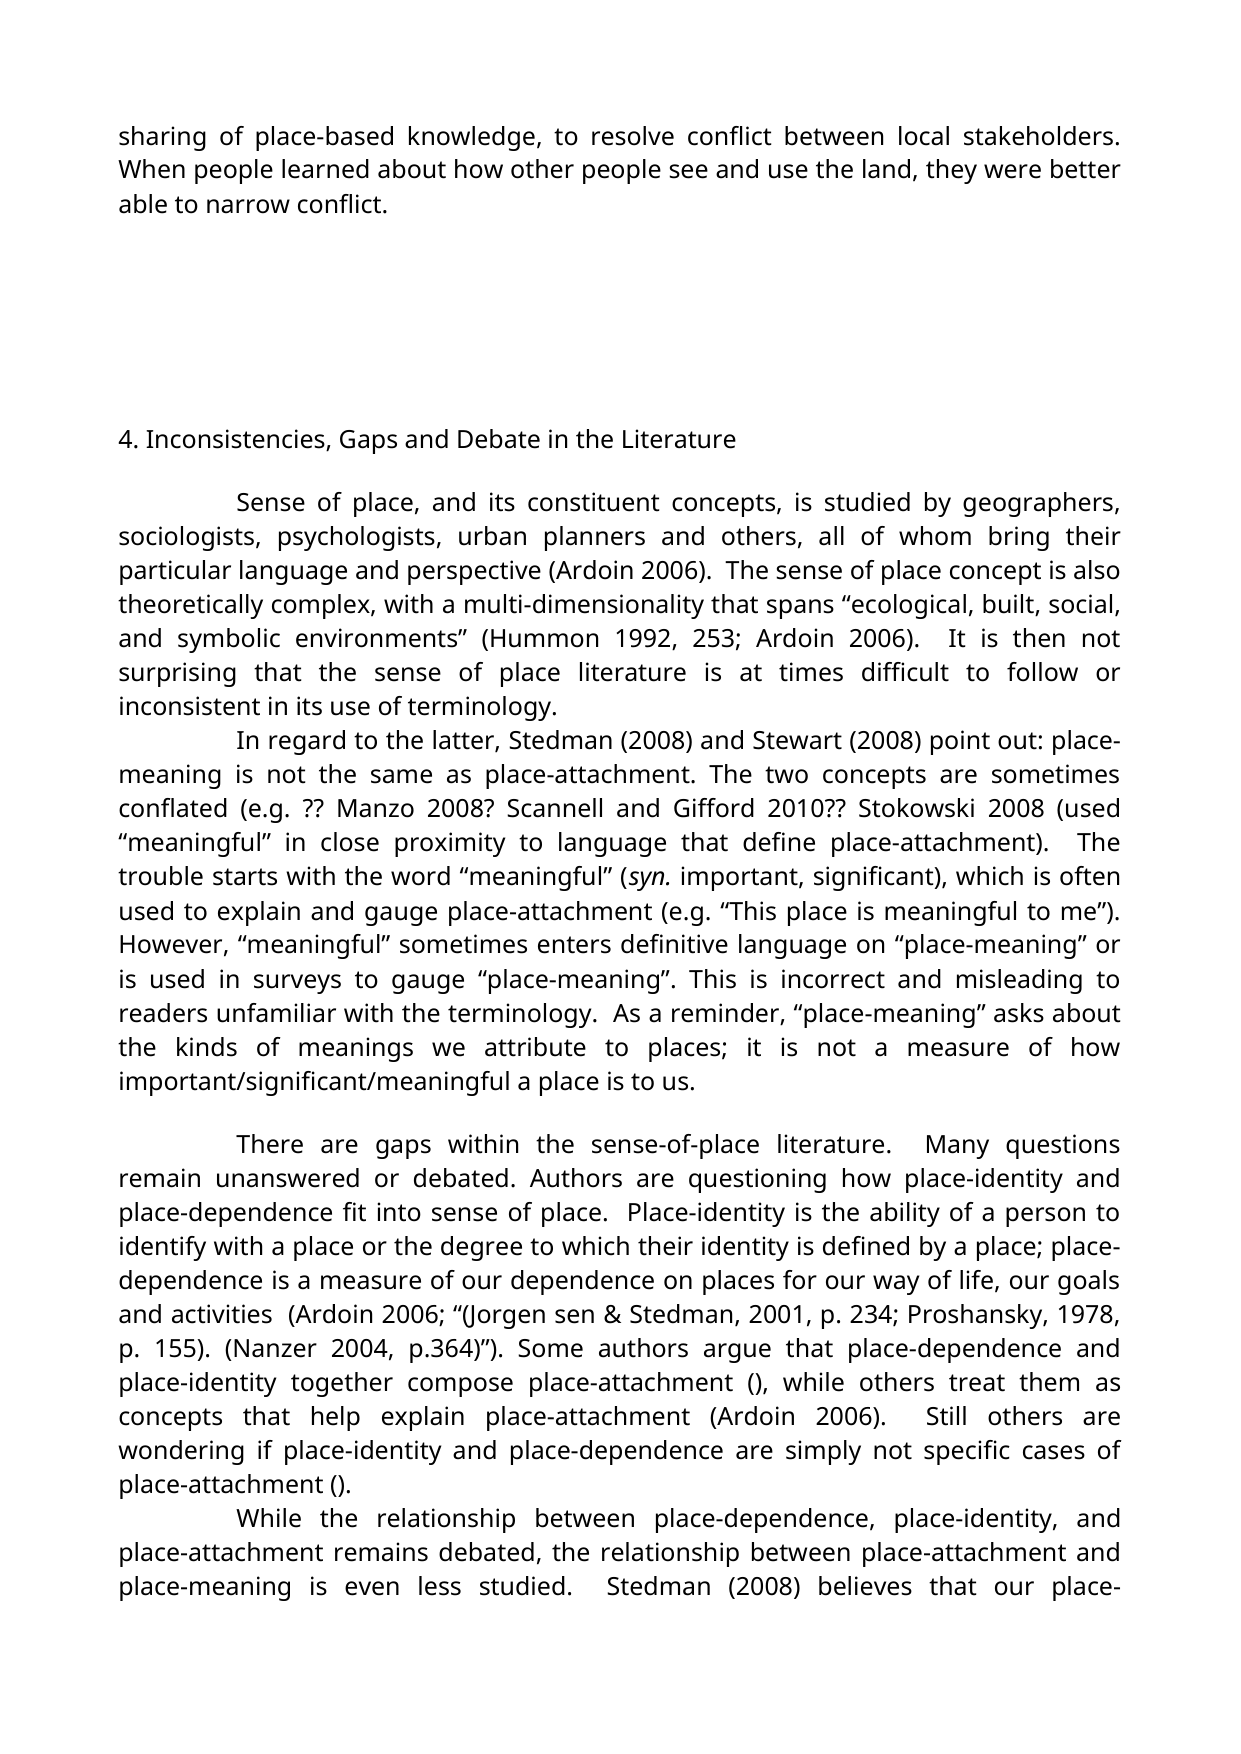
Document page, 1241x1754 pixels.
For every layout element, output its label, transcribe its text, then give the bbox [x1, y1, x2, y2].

text Sense of place, and its constituent concepts, is studied by geographers, sociologists, psychologists, urban planners and others, all of whom bring their particular language and perspective (Ardoin 2006). The sense of place concept is also theoretically complex, with a multi-dimensionality that spans “ecological, built, social, and symbolic environments” (Hummon 1992, 253; Ardoin 2006). It is then not surprising that the sense of place literature is at times difficult to follow or inconsistent in its use of terminology. [118, 484, 1122, 723]
text In regard to the latter, Stedman (2008) and Stewart (2008) point out: place-meaning is not the same as place-attachment. The two concepts are sometimes conflated (e.g. ?? Manzo 2008? Scannell and Gifford 2010?? Stokowski 2008 (used “meaningful” in close proximity to language that define place-attachment). The trouble starts with the word “meaningful” (syn. important, significant), which is often used to explain and gauge place-attachment (e.g. “This place is meaningful to me”). However, “meaningful” sometimes enters definitive language on “place-meaning” or is used in surveys to gauge “place-meaning”. This is incorrect and misleading to readers unfamiliar with the terminology. As a reminder, “place-meaning” asks about the kinds of meanings we attribute to places; it is not a measure of how important/significant/meaningful a place is to us. [118, 723, 1122, 1097]
text 4. Inconsistencies, Gaps and Debate in the Literature [118, 422, 1122, 456]
text While the relationship between place-dependence, place-identity, and place-attachment remains debated, the relationship between place-attachment and place-meaning is even less studied. Stedman (2008) believes that our place- [118, 1501, 1122, 1603]
text There are gaps within the sense-of-place literature. Many questions remain unanswered or debated. Authors are questioning how place-identity and place-dependence fit into sense of place. Place-identity is the ability of a person to identify with a place or the degree to which their identity is defined by a place; place-dependence is a measure of our dependence on places for our way of life, our goals and activities (Ardoin 2006; “(Jorgen sen & Stedman, 2001, p. 234; Proshansky, 1978, p. 155). (Nanzer 2004, p.364)”). Some authors argue that place-dependence and place-identity together compose place-attachment (), while others treat them as concepts that help explain place-attachment (Ardoin 2006). Still others are wondering if place-identity and place-dependence are simply not specific cases of place-attachment (). [118, 1126, 1122, 1501]
text sharing of place-based knowledge, to resolve conflict between local stakeholders. When people learned about how other people see and use the land, they were better able to narrow conflict. [118, 118, 1122, 220]
